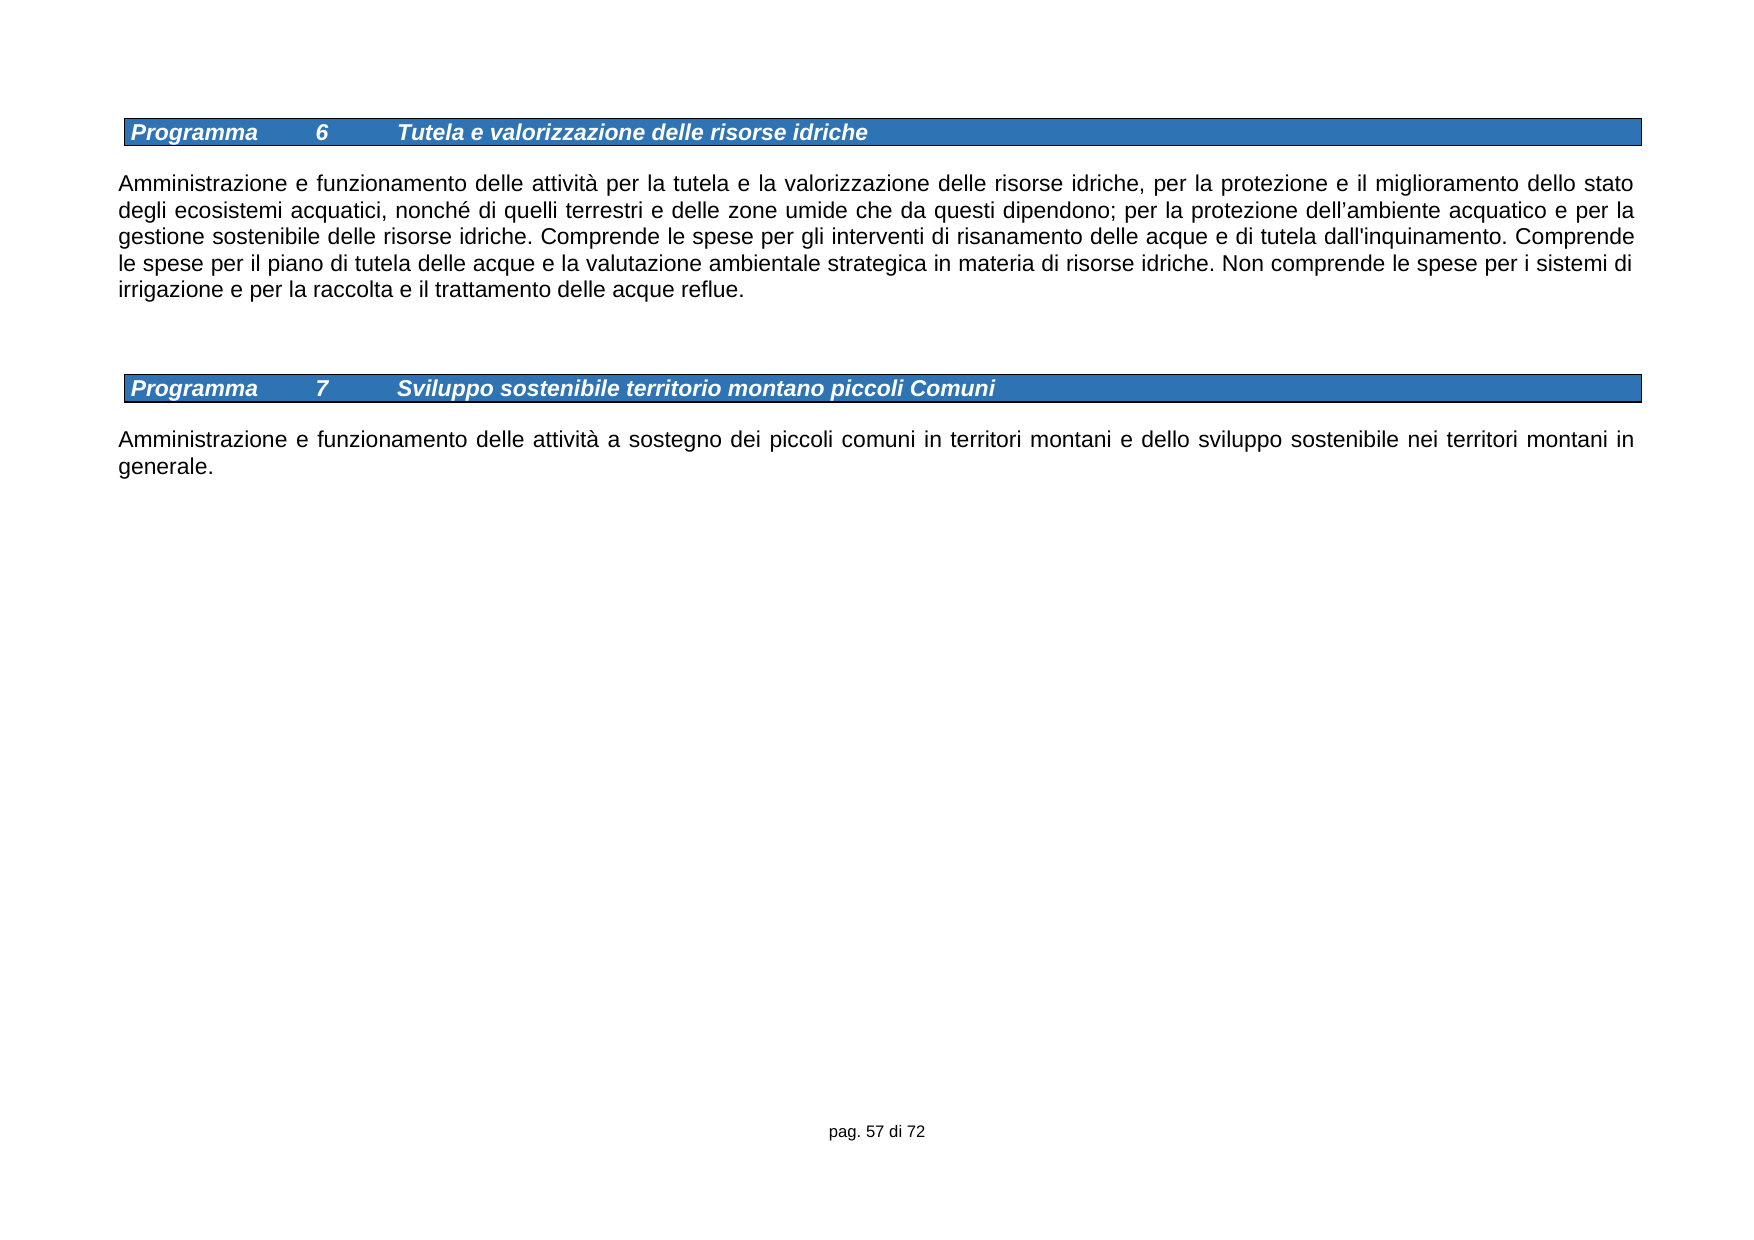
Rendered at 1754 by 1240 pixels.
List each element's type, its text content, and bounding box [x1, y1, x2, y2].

table_header Programma [125, 119, 309, 145]
table_header 7 [309, 375, 391, 401]
table_header Tutela e valorizzazione delle risorse idriche [391, 119, 1641, 145]
table_header Sviluppo sostenibile territorio montano piccoli Comuni [391, 375, 1641, 401]
text Amministrazione e funzionamento delle attività a sostegno dei piccoli comuni in territori montani e dello sviluppo sostenibile nei territori montani in generale. [118, 426, 1636, 479]
table_header Programma [125, 375, 309, 401]
table_header 6 [309, 119, 391, 145]
text Amministrazione e funzionamento delle attività per la tutela e la valorizzazione delle risorse idriche, per la protezione e il miglioramento dello stato degli ecosistemi acquatici, nonché di quelli terrestri e delle zone umide che da questi dipendono; per la protezione dell’ambiente acquatico e per la gestione sostenibile delle risorse idriche. Comprende le spese per gli interventi di risanamento delle acque e di tutela dall'inquinamento. Comprende le spese per il piano di tutela delle acque e la valutazione ambientale strategica in materia di risorse idriche. Non comprende le spese per i sistemi di irrigazione e per la raccolta e il trattamento delle acque reflue. [118, 170, 1636, 302]
